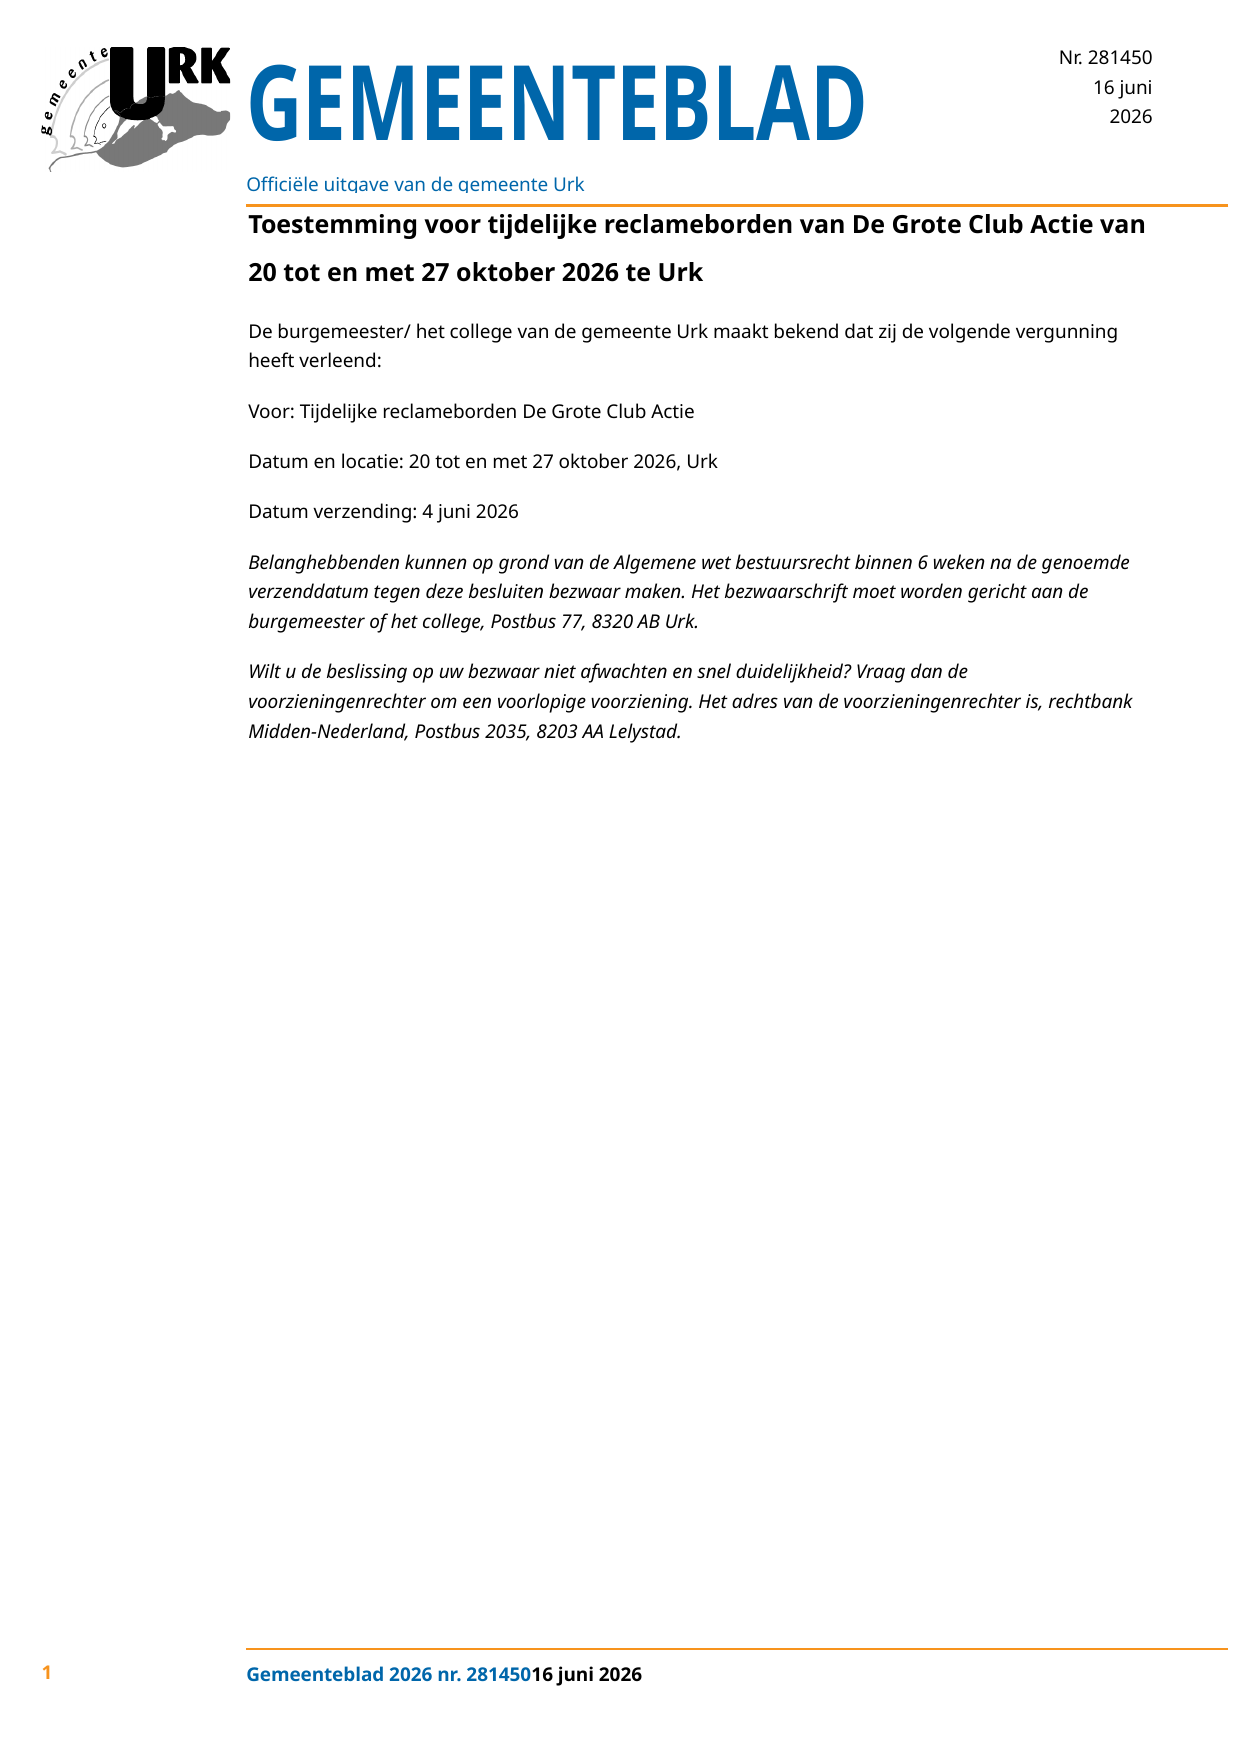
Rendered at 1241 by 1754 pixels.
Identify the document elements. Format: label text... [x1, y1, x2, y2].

text Belanghebbenden kunnen op grond van de Algemene wet bestuursrecht binnen 6 weken na de genoemde verzenddatum tegen deze besluiten bezwaar maken. Het bezwaarschrift moet worden gericht aan de burgemeester of het college, Postbus 77, 8320 AB Urk. [248, 549, 1152, 634]
picture [41, 47, 231, 172]
text Voor: Tijdelijke reclameborden De Grote Club Actie [248, 398, 1152, 424]
text De burgemeester/ het college van de gemeente Urk maakt bekend dat zij de volgende vergunning heeft verleend: [248, 318, 1152, 373]
text Datum en locatie: 20 tot en met 27 oktober 2026, Urk [248, 448, 1152, 474]
text Wilt u de beslissing op uw bezwaar niet afwachten en snel duidelijkheid? Vraag dan de voorzieningenrechter om een voorlopige voorziening. Het adres van de voorzieningenrechter is, rechtbank Midden-Nederland, Postbus 2035, 8203 AA Lelystad. [248, 659, 1152, 744]
text Toestemming voor tijdelijke reclameborden van De Grote Club Actie van 20 tot en met 27 oktober 2026 te Urk [248, 207, 1152, 288]
text Datum verzending: 4 juni 2026 [248, 499, 1152, 524]
